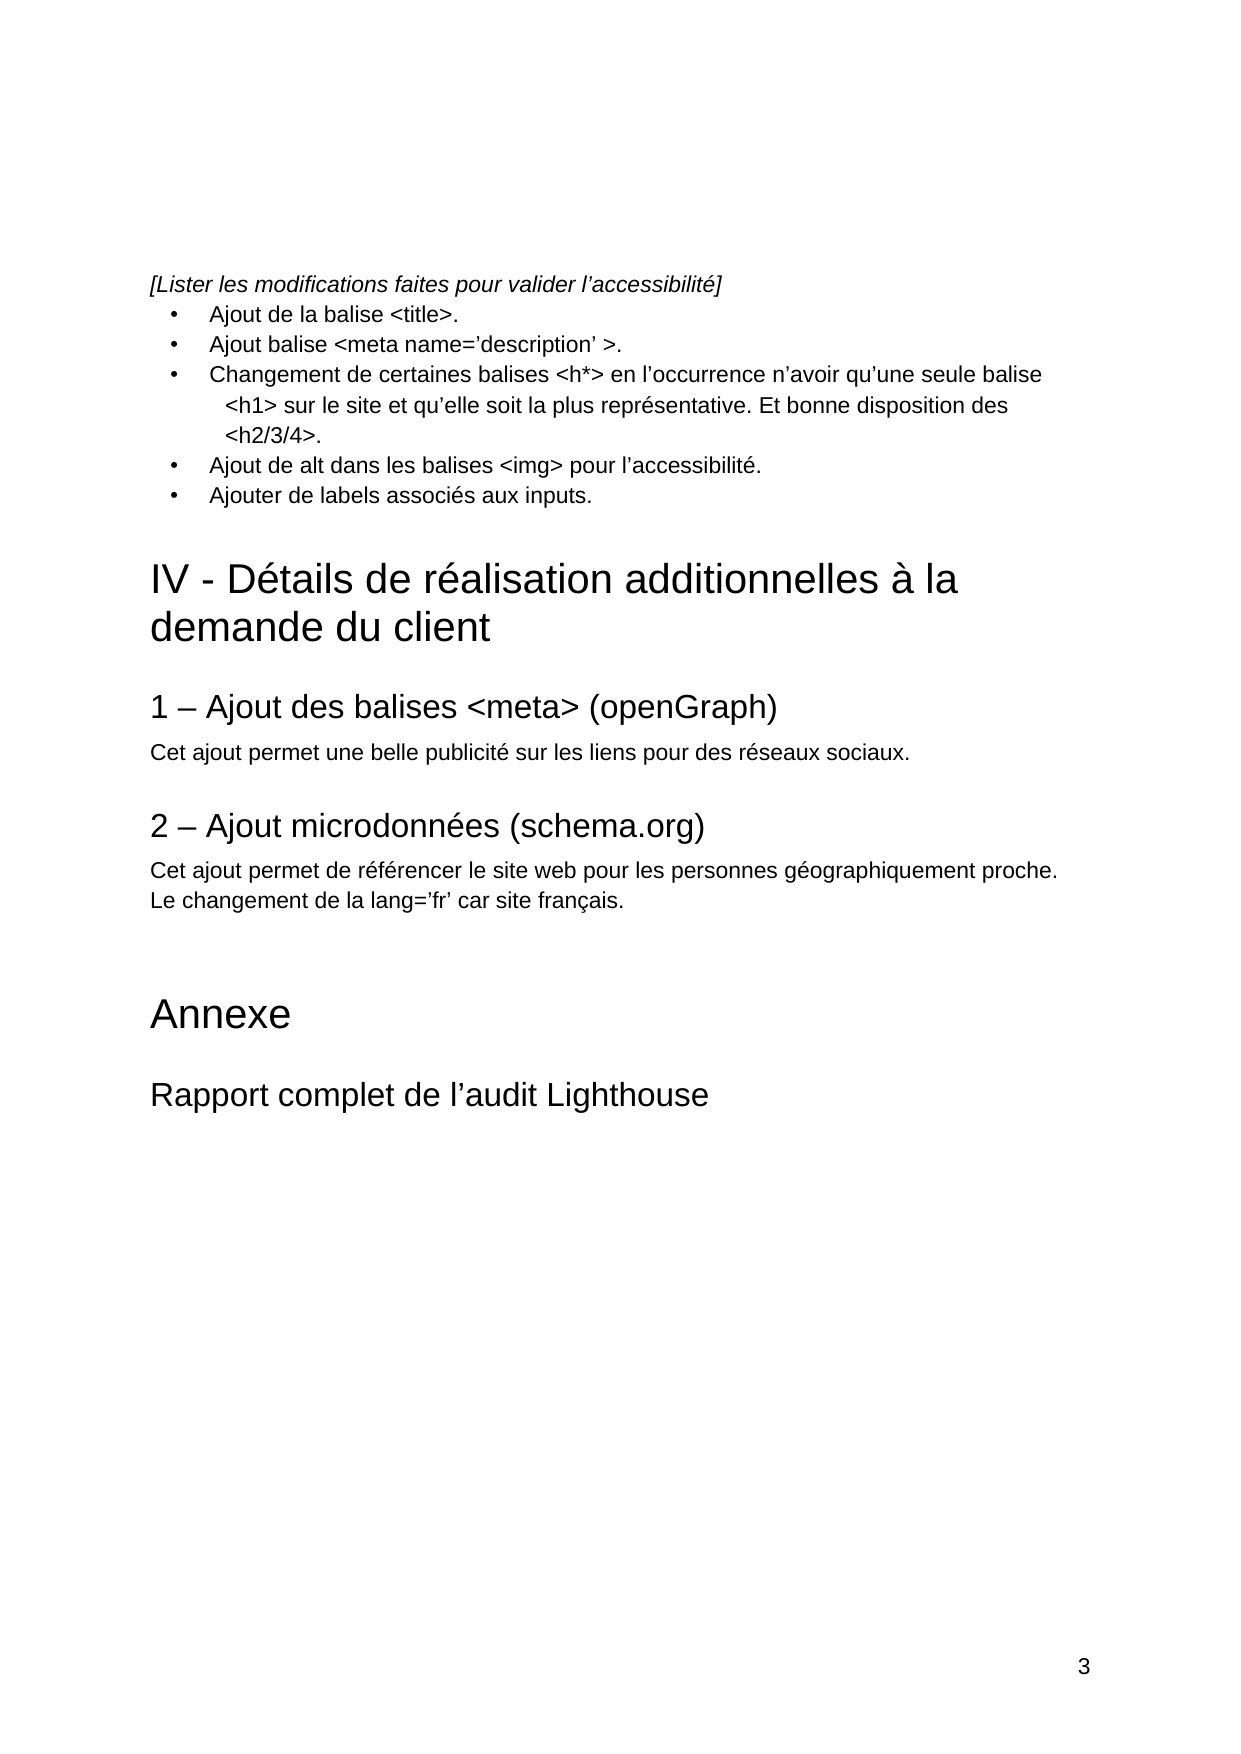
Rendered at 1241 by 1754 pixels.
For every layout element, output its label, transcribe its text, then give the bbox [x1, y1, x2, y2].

list Ajouter de labels associés aux inputs. [170, 482, 1090, 509]
subtitle Rapport complet de l’audit Lighthouse [150, 1075, 1090, 1113]
subtitle IV - Détails de réalisation additionnelles à la demande du client [150, 554, 1090, 650]
list Changement de certaines balises <h*> en l’occurrence n’avoir qu’une seule balise <h1> sur le site et qu’elle soit la plus représentative. Et bonne disposition des <h2/3/4>. [170, 361, 1090, 448]
list Ajout de la balise <title>. [170, 301, 1090, 327]
text Cet ajout permet une belle publicité sur les liens pour des réseaux sociaux. [150, 738, 1090, 765]
list Ajout balise <meta name=’description’ >. [170, 331, 1090, 358]
text Le changement de la lang=’fr’ car site français. [150, 887, 1090, 914]
list Ajout de alt dans les balises <img> pour l’accessibilité. [170, 452, 1090, 478]
subtitle Annexe [150, 989, 1090, 1037]
text [Lister les modifications faites pour valider l’accessibilité] [150, 271, 1090, 297]
subtitle 2 – Ajout microdonnées (schema.org) [150, 806, 1090, 844]
text Cet ajout permet de référencer le site web pour les personnes géographiquement proche. [150, 857, 1090, 883]
subtitle 1 – Ajout des balises <meta> (openGraph) [150, 687, 1090, 726]
